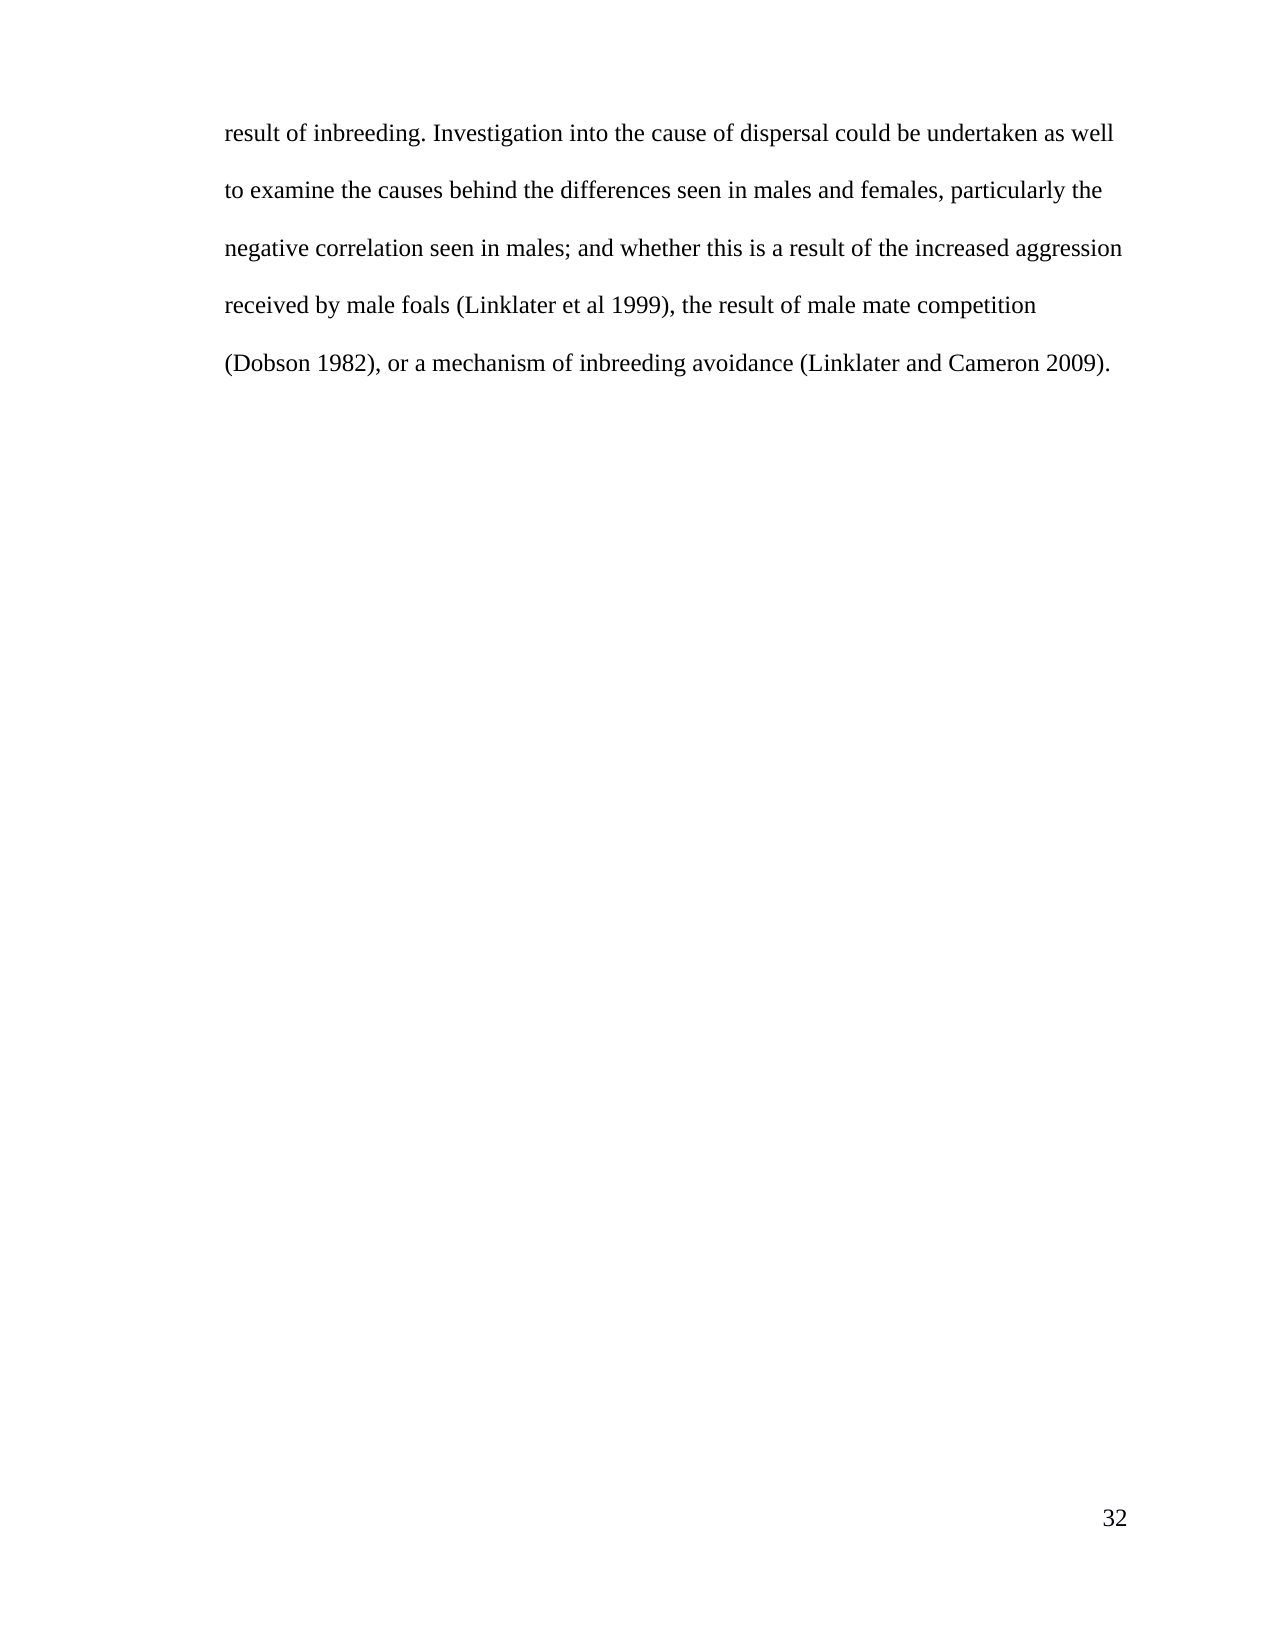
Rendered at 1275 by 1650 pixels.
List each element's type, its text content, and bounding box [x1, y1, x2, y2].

text result of inbreeding. Investigation into the cause of dispersal could be undertaken as well to examine the causes behind the differences seen in males and females, particularly the negative correlation seen in males; and whether this is a result of the increased aggression received by male foals (Linklater et al 1999), the result of male mate competition (Dobson 1982), or a mechanism of inbreeding avoidance (Linklater and Cameron 2009). [224, 118, 1127, 377]
